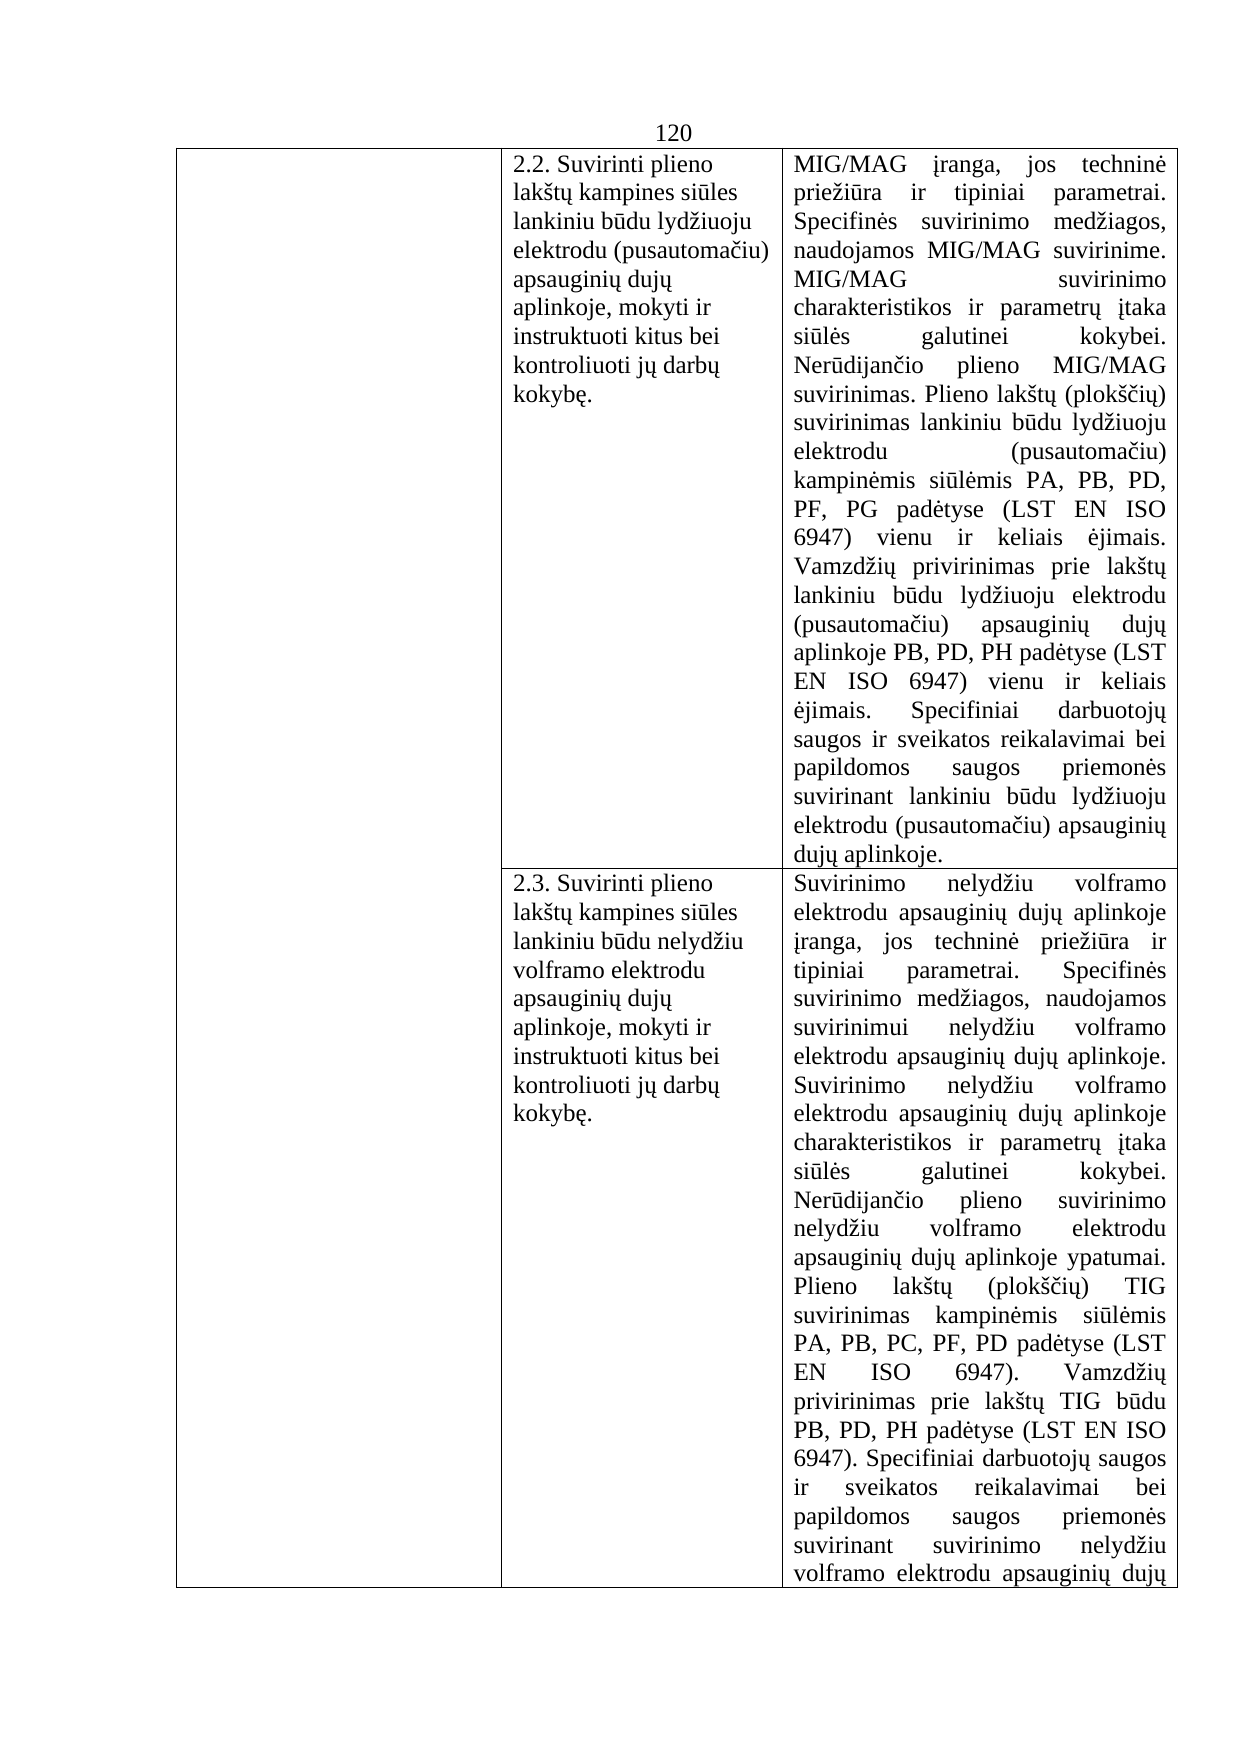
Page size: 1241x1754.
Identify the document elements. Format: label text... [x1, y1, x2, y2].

table_cell 2.2. Suvirinti plieno lakštų kampines siūles lankiniu būdu lydžiuoju elektrodu (pusautomačiu) apsauginių dujų aplinkoje, mokyti ir instruktuoti kitus bei kontroliuoti jų darbų kokybę. [502, 149, 782, 867]
table_cell [177, 149, 501, 1587]
table_cell Suvirinimo nelydžiu volframo elektrodu apsauginių dujų aplinkoje įranga, jos techninė priežiūra ir tipiniai parametrai. Specifinės suvirinimo medžiagos, naudojamos suvirinimui nelydžiu volframo elektrodu apsauginių dujų aplinkoje. Suvirinimo nelydžiu volframo elektrodu apsauginių dujų aplinkoje charakteristikos ir parametrų įtaka siūlės galutinei kokybei. Nerūdijančio plieno suvirinimo nelydžiu volframo elektrodu apsauginių dujų aplinkoje ypatumai. Plieno lakštų (plokščių) TIG suvirinimas kampinėmis siūlėmis PA, PB, PC, PF, PD padėtyse (LST EN ISO 6947). Vamzdžių privirinimas prie lakštų TIG būdu PB, PD, PH padėtyse (LST EN ISO 6947). Specifiniai darbuotojų saugos ir sveikatos reikalavimai bei papildomos saugos priemonės suvirinant suvirinimo nelydžiu volframo elektrodu apsauginių dujų [783, 869, 1177, 1587]
table_cell MIG/MAG įranga, jos techninė priežiūra ir tipiniai parametrai. Specifinės suvirinimo medžiagos, naudojamos MIG/MAG suvirinime. MIG/MAG suvirinimo charakteristikos ir parametrų įtaka siūlės galutinei kokybei. Nerūdijančio plieno MIG/MAG suvirinimas. Plieno lakštų (plokščių) suvirinimas lankiniu būdu lydžiuoju elektrodu (pusautomačiu) kampinėmis siūlėmis PA, PB, PD, PF, PG padėtyse (LST EN ISO 6947) vienu ir keliais ėjimais. Vamzdžių privirinimas prie lakštų lankiniu būdu lydžiuoju elektrodu (pusautomačiu) apsauginių dujų aplinkoje PB, PD, PH padėtyse (LST EN ISO 6947) vienu ir keliais ėjimais. Specifiniai darbuotojų saugos ir sveikatos reikalavimai bei papildomos saugos priemonės suvirinant lankiniu būdu lydžiuoju elektrodu (pusautomačiu) apsauginių dujų aplinkoje. [783, 149, 1177, 867]
table_cell 2.3. Suvirinti plieno lakštų kampines siūles lankiniu būdu nelydžiu volframo elektrodu apsauginių dujų aplinkoje, mokyti ir instruktuoti kitus bei kontroliuoti jų darbų kokybę. [502, 869, 782, 1587]
